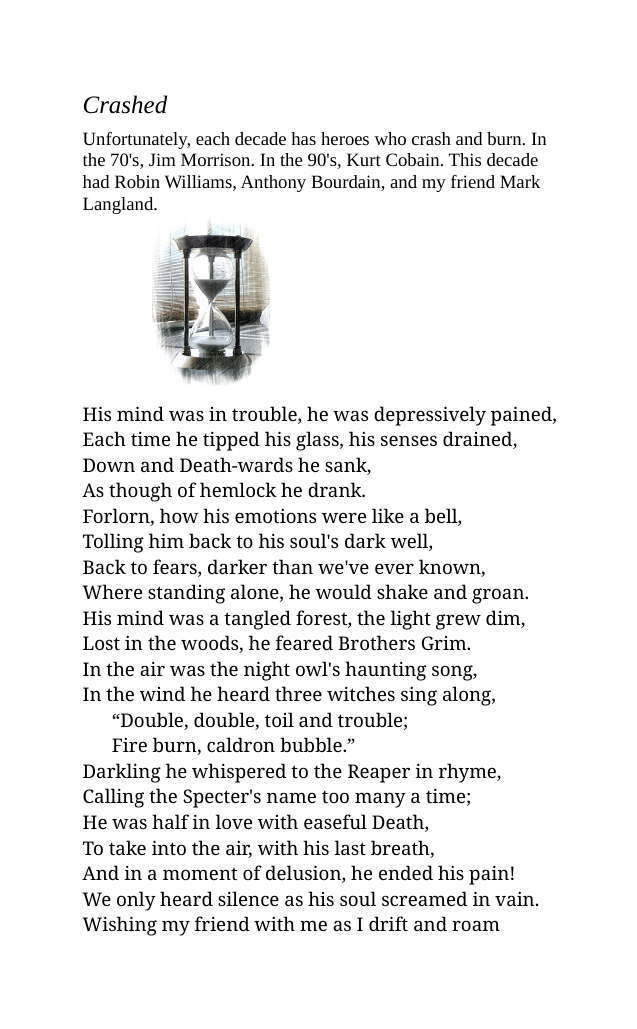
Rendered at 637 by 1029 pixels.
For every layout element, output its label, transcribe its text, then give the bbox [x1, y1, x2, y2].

text His mind was a tangled forest, the light grew dim, [82, 605, 568, 631]
text And in a moment of delusion, he ended his pain! [82, 860, 568, 886]
picture [152, 217, 271, 386]
text Each time he tipped his glass, his senses drained, [82, 426, 568, 452]
text Unfortunately, each decade has heroes who crash and burn. In the 70's, Jim Morrison. In the 90's, Kurt Cobain. This decade had Robin Williams, Anthony Bourdain, and my friend Mark Langland. [82, 128, 568, 214]
text Back to fears, darker than we've ever known, [82, 554, 568, 579]
text He was half in love with easeful Death, [82, 809, 568, 835]
subtitle Crashed [82, 90, 568, 119]
text In the air was the night owl's haunting song, [82, 656, 568, 682]
text Forlorn, how his emotions were like a bell, [82, 503, 568, 528]
text Where standing alone, he would shake and groan. [82, 579, 568, 605]
text “Double, double, toil and trouble; [82, 707, 568, 733]
text Lost in the woods, he feared Brothers Grim. [82, 631, 568, 656]
text As though of hemlock he drank. [82, 477, 568, 503]
text Wishing my friend with me as I drift and roam [82, 911, 568, 937]
text In the wind he heard three witches sing along, [82, 682, 568, 707]
text Fire burn, caldron bubble.” [82, 733, 568, 758]
text Darkling he whispered to the Reaper in rhyme, [82, 758, 568, 784]
text His mind was in trouble, he was depressively pained, [82, 223, 568, 426]
text Tolling him back to his soul's dark well, [82, 528, 568, 554]
text We only heard silence as his soul screamed in vain. [82, 886, 568, 911]
text Calling the Specter's name too many a time; [82, 784, 568, 809]
text Down and Death-wards he sank, [82, 452, 568, 477]
text To take into the air, with his last breath, [82, 835, 568, 860]
